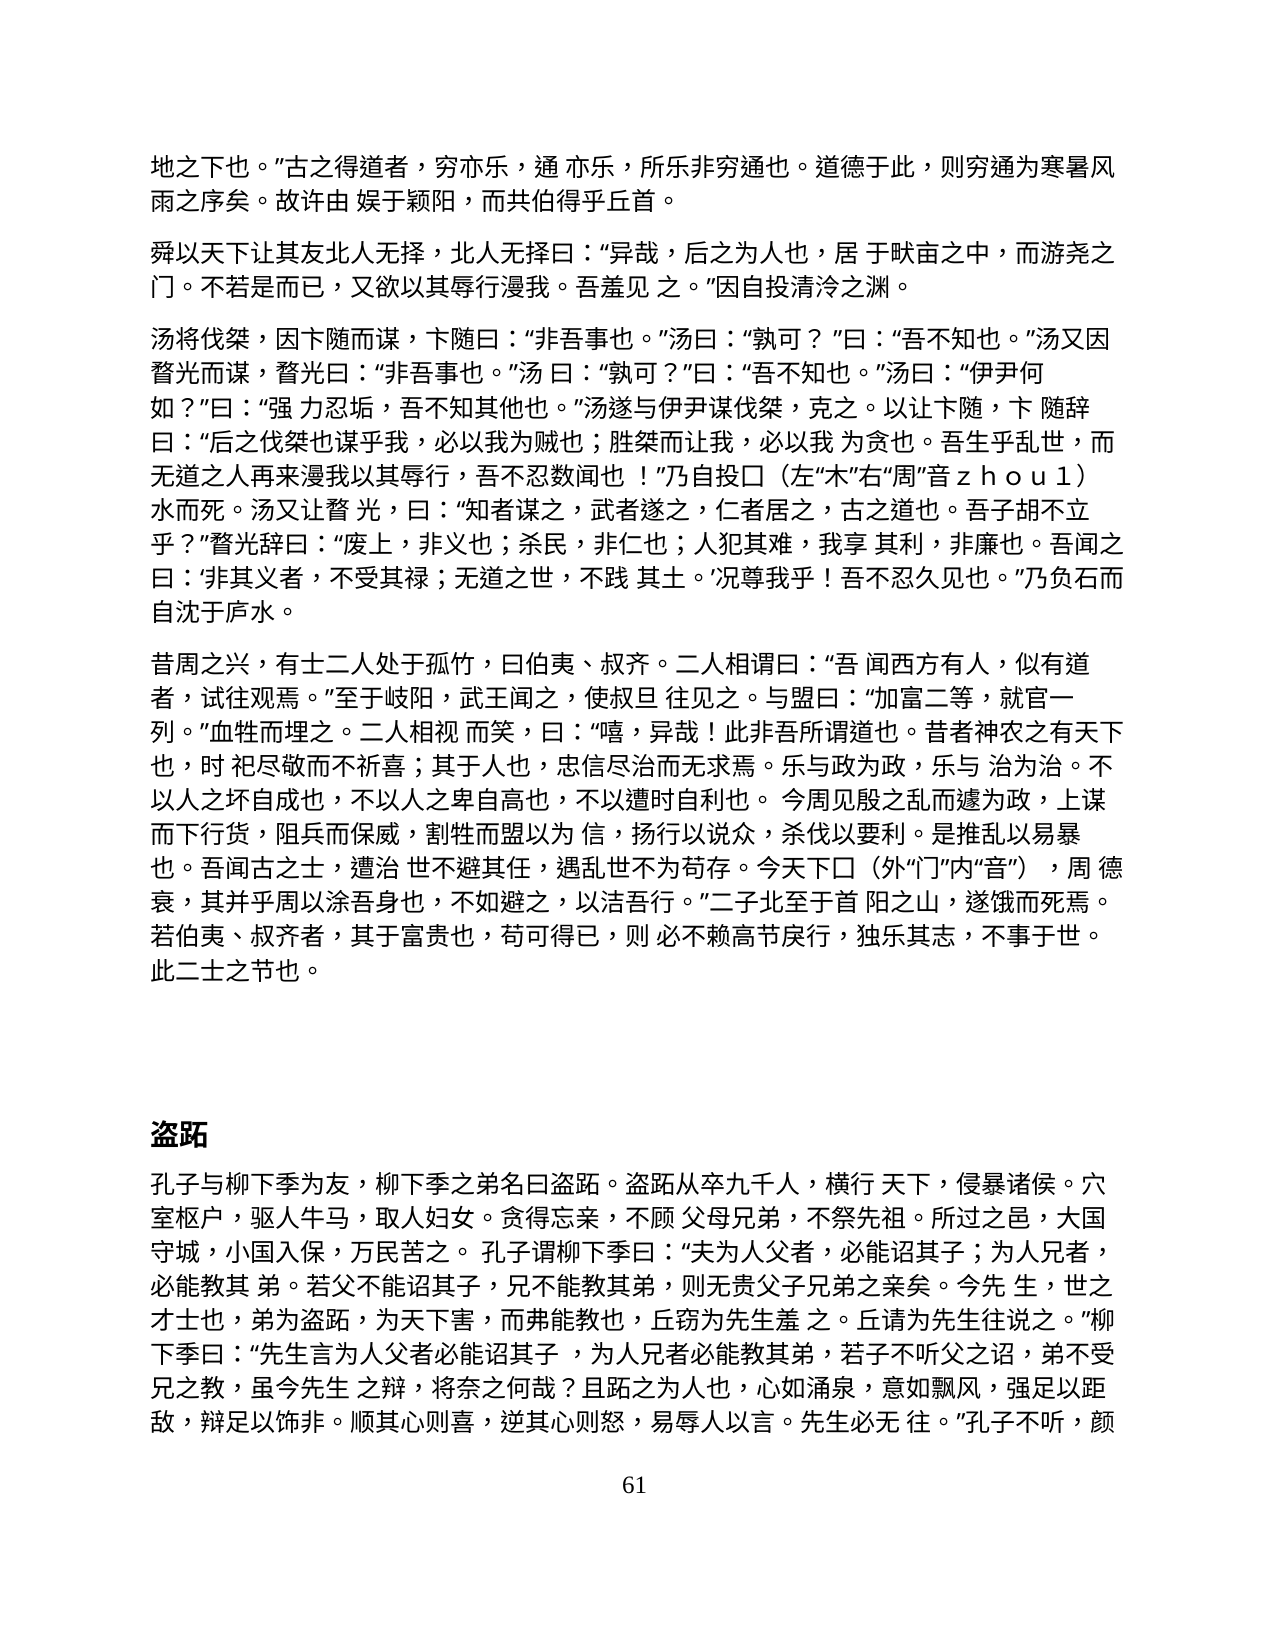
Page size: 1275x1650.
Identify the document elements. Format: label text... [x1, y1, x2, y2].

text 地之下也。”古之得道者，穷亦乐，通 亦乐，所乐非穷通也。道德于此，则穷通为寒暑风雨之序矣。故许由 娱于颖阳，而共伯得乎丘首。 [150, 150, 1125, 218]
text 汤将伐桀，因卞随而谋，卞随曰：“非吾事也。”汤曰：“孰可？ ”曰∶“吾不知也。”汤又因瞀光而谋，瞀光曰：“非吾事也。”汤 曰∶“孰可？”曰：“吾不知也。”汤曰：“伊尹何如？”曰：“强 力忍垢，吾不知其他也。”汤遂与伊尹谋伐桀，克之。以让卞随，卞 随辞曰：“后之伐桀也谋乎我，必以我为贼也；胜桀而让我，必以我 为贪也。吾生乎乱世，而无道之人再来漫我以其辱行，吾不忍数闻也 ！”乃自投囗（左“木”右“周”音ｚｈｏｕ１）水而死。汤又让瞀 光，曰：“知者谋之，武者遂之，仁者居之，古之道也。吾子胡不立 乎？”瞀光辞曰：“废上，非义也；杀民，非仁也；人犯其难，我享 其利，非廉也。吾闻之曰：‘非其义者，不受其禄；无道之世，不践 其土。’况尊我乎！吾不忍久见也。”乃负石而自沈于庐水。 [150, 322, 1125, 629]
text 昔周之兴，有士二人处于孤竹，曰伯夷、叔齐。二人相谓曰：“吾 闻西方有人，似有道者，试往观焉。”至于岐阳，武王闻之，使叔旦 往见之。与盟曰：“加富二等，就官一列。”血牲而埋之。二人相视 而笑，曰：“嘻，异哉！此非吾所谓道也。昔者神农之有天下也，时 祀尽敬而不祈喜；其于人也，忠信尽治而无求焉。乐与政为政，乐与 治为治。不以人之坏自成也，不以人之卑自高也，不以遭时自利也。 今周见殷之乱而遽为政，上谋而下行货，阻兵而保威，割牲而盟以为 信，扬行以说众，杀伐以要利。是推乱以易暴也。吾闻古之士，遭治 世不避其任，遇乱世不为苟存。今天下囗（外“门”内“音”），周 德衰，其并乎周以涂吾身也，不如避之，以洁吾行。”二子北至于首 阳之山，遂饿而死焉。若伯夷、叔齐者，其于富贵也，苟可得已，则 必不赖高节戾行，独乐其志，不事于世。此二士之节也。 [150, 647, 1125, 987]
subtitle 盗跖 [150, 1114, 1125, 1154]
text 孔子与柳下季为友，柳下季之弟名曰盗跖。盗跖从卒九千人，横行 天下，侵暴诸侯。穴室枢户，驱人牛马，取人妇女。贪得忘亲，不顾 父母兄弟，不祭先祖。所过之邑，大国守城，小国入保，万民苦之。 孔子谓柳下季曰：“夫为人父者，必能诏其子；为人兄者，必能教其 弟。若父不能诏其子，兄不能教其弟，则无贵父子兄弟之亲矣。今先 生，世之才士也，弟为盗跖，为天下害，而弗能教也，丘窃为先生羞 之。丘请为先生往说之。”柳下季曰：“先生言为人父者必能诏其子 ，为人兄者必能教其弟，若子不听父之诏，弟不受兄之教，虽今先生 之辩，将奈之何哉？且跖之为人也，心如涌泉，意如飘风，强足以距 敌，辩足以饰非。顺其心则喜，逆其心则怒，易辱人以言。先生必无 往。”孔子不听，颜 [150, 1167, 1125, 1439]
text 舜以天下让其友北人无择，北人无择曰：“异哉，后之为人也，居 于畎亩之中，而游尧之门。不若是而已，又欲以其辱行漫我。吾羞见 之。”因自投清泠之渊。 [150, 236, 1125, 304]
